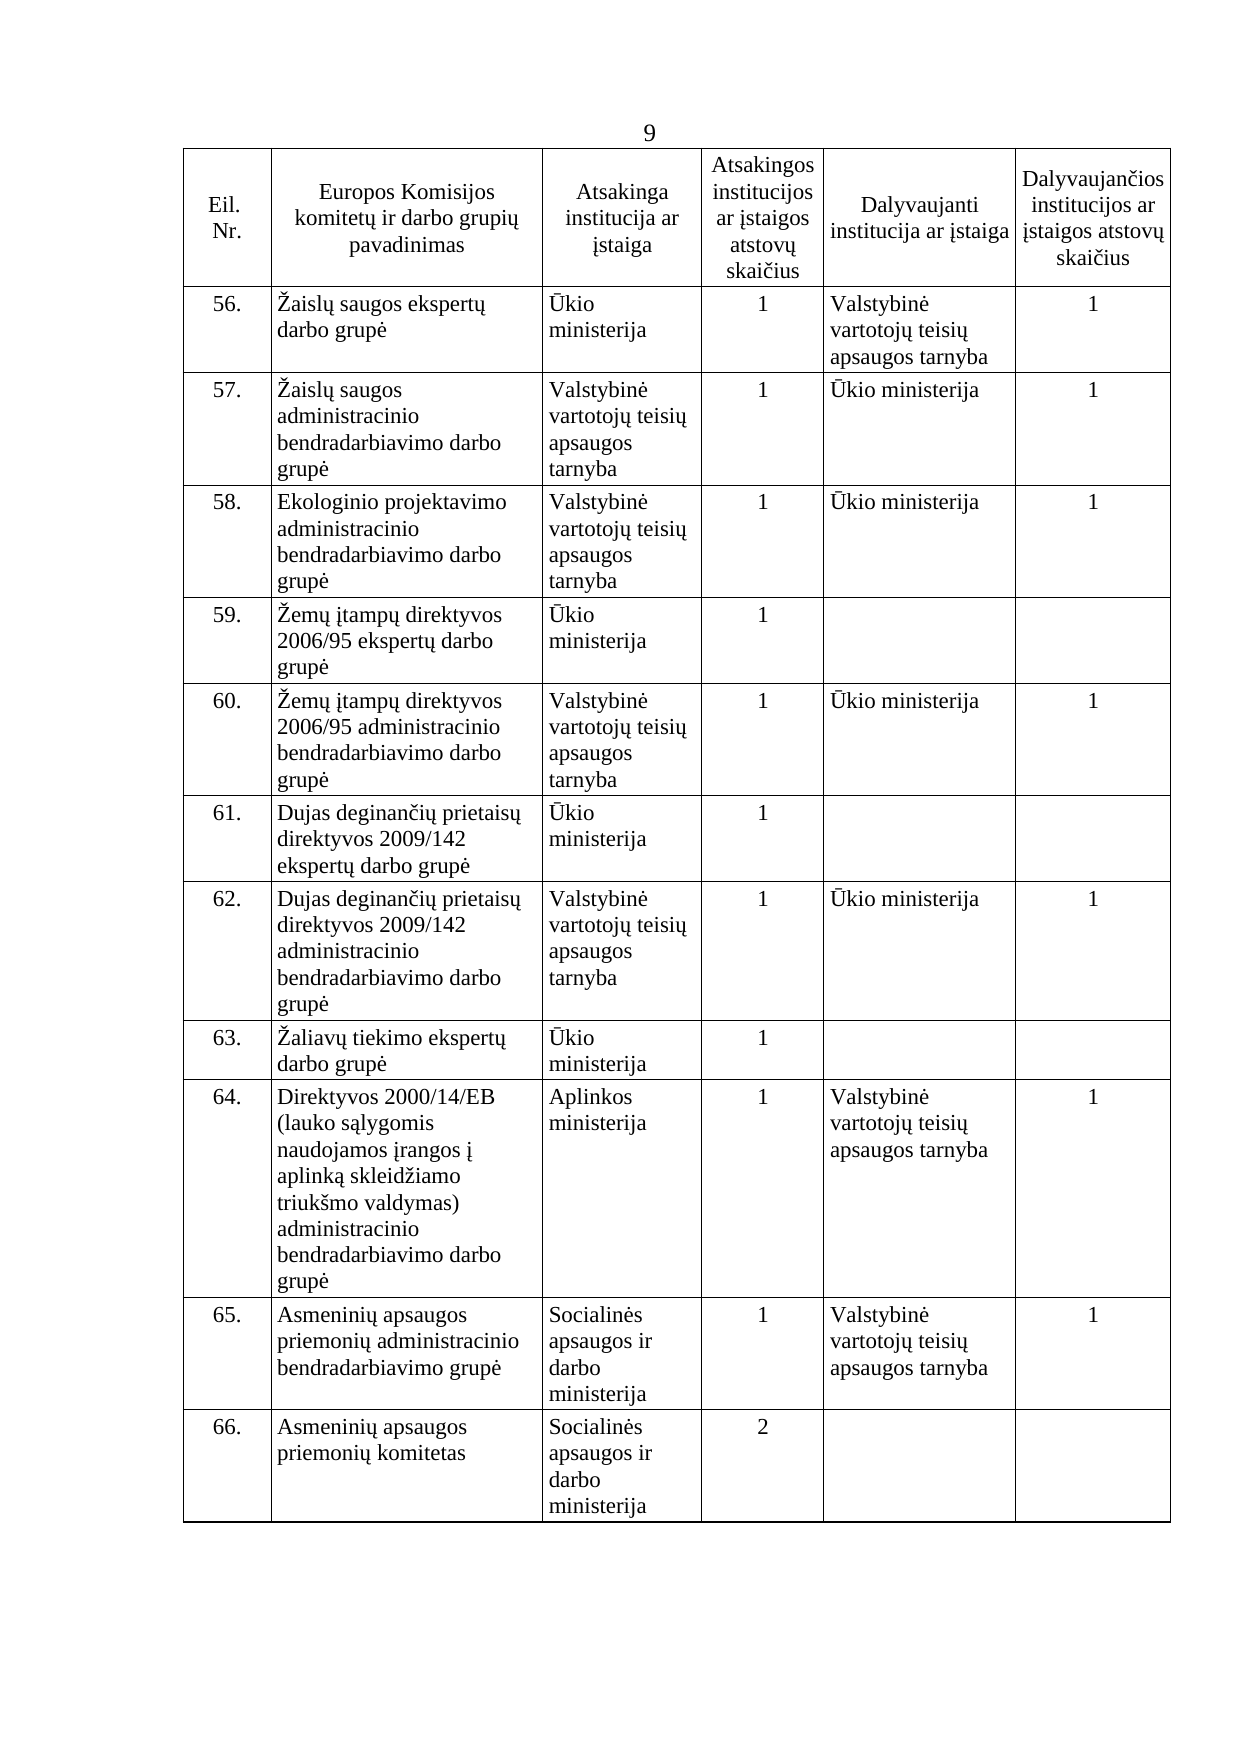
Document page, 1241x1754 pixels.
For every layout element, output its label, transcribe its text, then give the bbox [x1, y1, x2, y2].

table_cell 1 [702, 882, 823, 1019]
table_cell Valstybinė vartotojų teisių apsaugos tarnyba [543, 486, 701, 597]
table_cell Valstybinė vartotojų teisių apsaugos tarnyba [543, 373, 701, 484]
table_cell 61. [184, 796, 271, 881]
table_cell Socialinės apsaugos ir darbo ministerija [543, 1410, 701, 1521]
table_cell 57. [184, 373, 271, 484]
table_cell 65. [184, 1298, 271, 1409]
table_header Eil. Nr. [184, 149, 271, 286]
table_cell [1016, 598, 1170, 683]
table_cell Ūkio ministerija [543, 796, 701, 881]
table_cell Socialinės apsaugos ir darbo ministerija [543, 1298, 701, 1409]
table_cell Valstybinė vartotojų teisių apsaugos tarnyba [824, 1298, 1015, 1409]
table_cell [824, 598, 1015, 683]
table_cell Ūkio ministerija [543, 1021, 701, 1079]
table_cell Valstybinė vartotojų teisių apsaugos tarnyba [543, 684, 701, 795]
table_cell 64. [184, 1080, 271, 1297]
table_cell [1016, 1021, 1170, 1079]
table_header Dalyvaujančios institucijos ar įstaigos atstovų skaičius [1016, 149, 1170, 286]
table_cell Žemų įtampų direktyvos 2006/95 ekspertų darbo grupė [272, 598, 542, 683]
table_cell 1 [1016, 1080, 1170, 1297]
table_cell Ūkio ministerija [824, 486, 1015, 597]
table_cell 60. [184, 684, 271, 795]
table_cell 62. [184, 882, 271, 1019]
table_cell 1 [1016, 684, 1170, 795]
table_cell 1 [1016, 287, 1170, 372]
table_cell Asmeninių apsaugos priemonių komitetas [272, 1410, 542, 1521]
table_cell 63. [184, 1021, 271, 1079]
table_cell 1 [702, 1021, 823, 1079]
table_cell Valstybinė vartotojų teisių apsaugos tarnyba [824, 1080, 1015, 1297]
table_cell [1016, 1410, 1170, 1521]
table_cell 56. [184, 287, 271, 372]
table_cell 1 [702, 796, 823, 881]
table_header Atsakingos institucijos ar įstaigos atstovų skaičius [702, 149, 823, 286]
table_cell 1 [1016, 1298, 1170, 1409]
table_cell 1 [702, 598, 823, 683]
table_cell 1 [1016, 882, 1170, 1019]
table_cell Asmeninių apsaugos priemonių administracinio bendradarbiavimo grupė [272, 1298, 542, 1409]
table_cell [824, 1021, 1015, 1079]
table_header Atsakinga institucija ar įstaiga [543, 149, 701, 286]
table_cell Žemų įtampų direktyvos 2006/95 administracinio bendradarbiavimo darbo grupė [272, 684, 542, 795]
table_cell 1 [702, 684, 823, 795]
table_cell 59. [184, 598, 271, 683]
table_cell Ekologinio projektavimo administracinio bendradarbiavimo darbo grupė [272, 486, 542, 597]
table_cell 1 [1016, 373, 1170, 484]
table_cell 1 [702, 1080, 823, 1297]
table_cell Ūkio ministerija [543, 287, 701, 372]
table_cell 2 [702, 1410, 823, 1521]
table_cell 1 [702, 373, 823, 484]
table_cell 1 [702, 287, 823, 372]
table_cell Ūkio ministerija [824, 684, 1015, 795]
table_cell Žaliavų tiekimo ekspertų darbo grupė [272, 1021, 542, 1079]
table_cell 1 [1016, 486, 1170, 597]
table_cell Žaislų saugos ekspertų darbo grupė [272, 287, 542, 372]
table_cell Ūkio ministerija [543, 598, 701, 683]
table_header Europos Komisijos komitetų ir darbo grupių pavadinimas [272, 149, 542, 286]
table_cell Žaislų saugos administracinio bendradarbiavimo darbo grupė [272, 373, 542, 484]
table_cell 1 [702, 1298, 823, 1409]
table_cell [1016, 796, 1170, 881]
table_cell [824, 796, 1015, 881]
table_cell 1 [702, 486, 823, 597]
table_cell Dujas deginančių prietaisų direktyvos 2009/142 administracinio bendradarbiavimo darbo grupė [272, 882, 542, 1019]
table_cell Direktyvos 2000/14/EB (lauko sąlygomis naudojamos įrangos į aplinką skleidžiamo triukšmo valdymas) administracinio bendradarbiavimo darbo grupė [272, 1080, 542, 1297]
table_cell Ūkio ministerija [824, 882, 1015, 1019]
table_cell Dujas deginančių prietaisų direktyvos 2009/142 ekspertų darbo grupė [272, 796, 542, 881]
table_header Dalyvaujanti institucija ar įstaiga [824, 149, 1015, 286]
table_cell Ūkio ministerija [824, 373, 1015, 484]
table_cell Aplinkos ministerija [543, 1080, 701, 1297]
table_cell 58. [184, 486, 271, 597]
table_cell 66. [184, 1410, 271, 1521]
table_cell Valstybinė vartotojų teisių apsaugos tarnyba [543, 882, 701, 1019]
table_cell Valstybinė vartotojų teisių apsaugos tarnyba [824, 287, 1015, 372]
table_cell [824, 1410, 1015, 1521]
